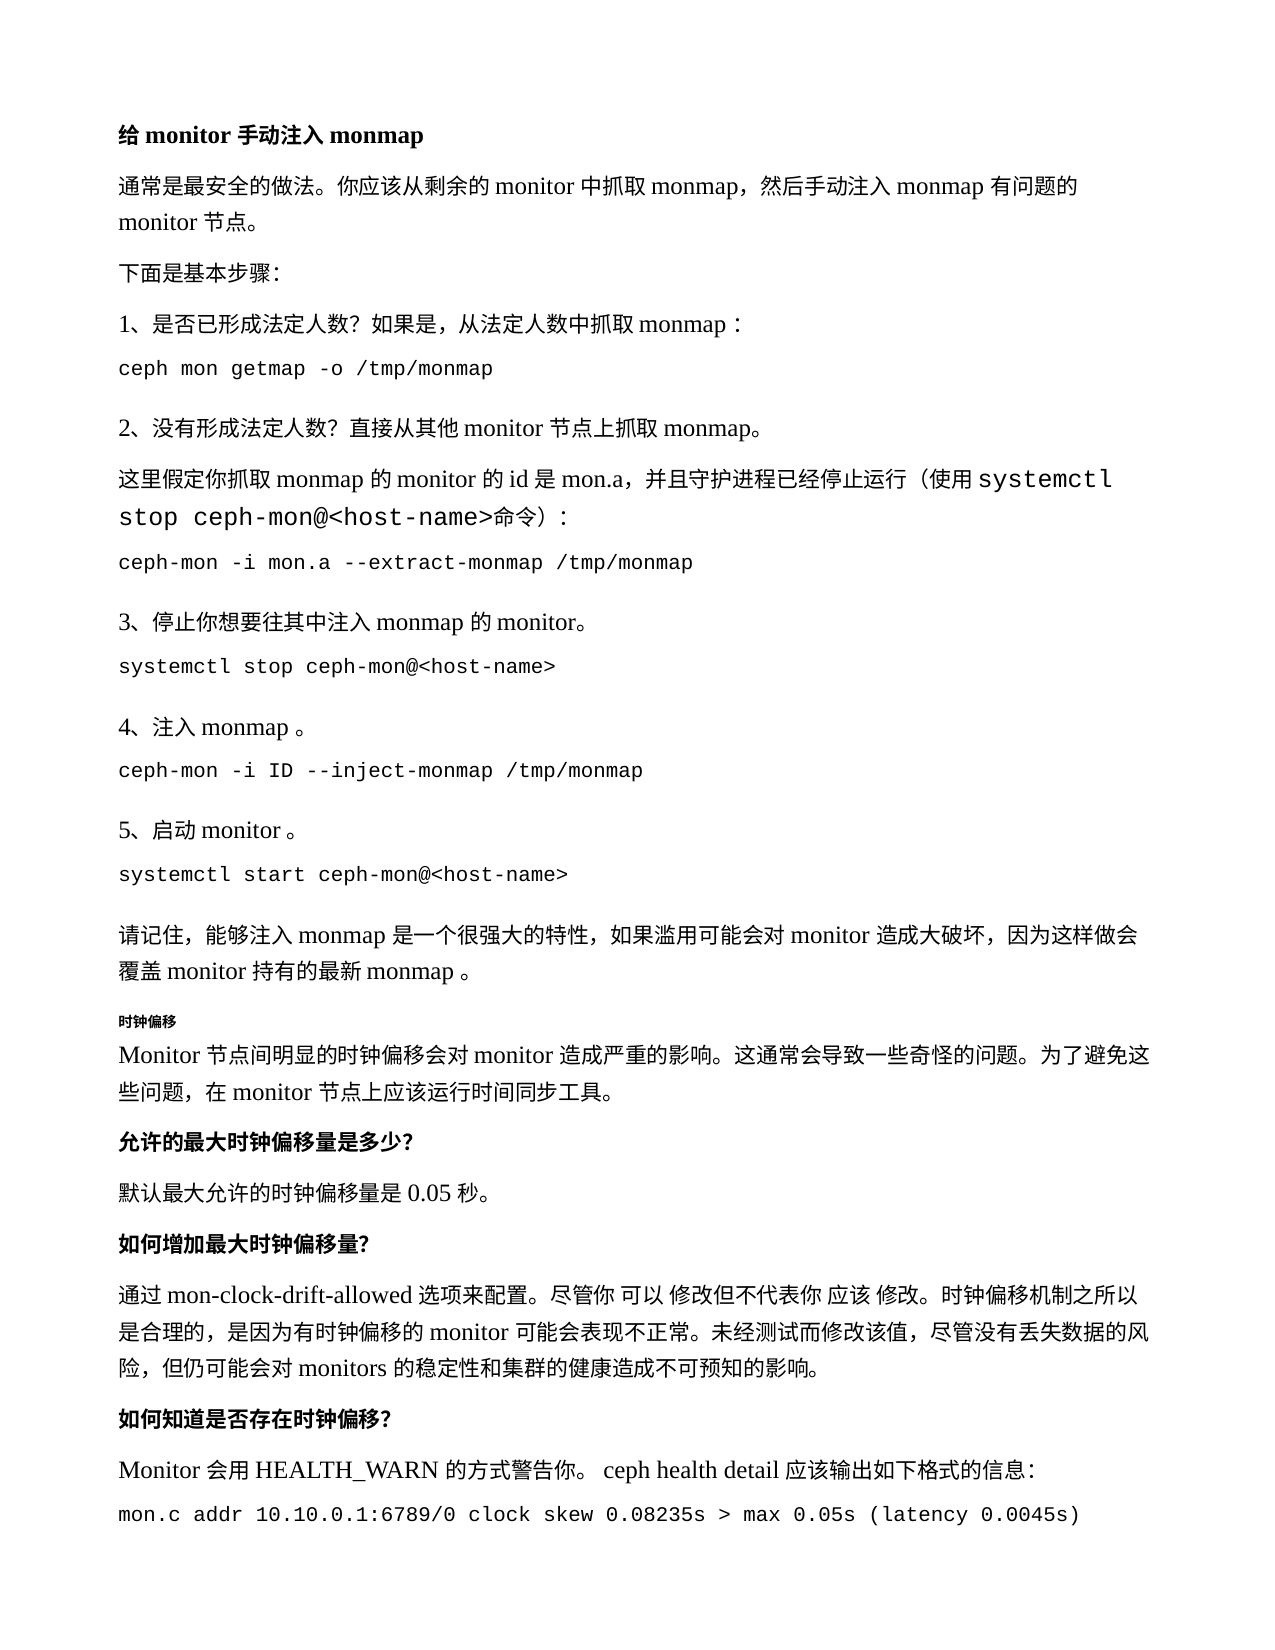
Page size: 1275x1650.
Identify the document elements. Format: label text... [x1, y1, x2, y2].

text 1、是否已形成法定人数？如果是，从法定人数中抓取 monmap ： [118, 307, 1157, 339]
text 如何知道是否存在时钟偏移？ [118, 1402, 1157, 1433]
text mon.c addr 10.10.0.1:6789/0 clock skew 0.08235s > max 0.05s (latency 0.0045s) [118, 1504, 1157, 1527]
text 通常是最安全的做法。你应该从剩余的 monitor 中抓取 monmap，然后手动注入 monmap 有问题的 monitor 节点。 [118, 169, 1157, 237]
text 4、注入 monmap 。 [118, 709, 1157, 741]
text Monitor 会用 HEALTH_WARN 的方式警告你。 ceph health detail 应该输出如下格式的信息： [118, 1453, 1157, 1484]
text systemctl stop ceph-mon@<host-name> [118, 656, 1157, 680]
text 通过 mon-clock-drift-allowed 选项来配置。尽管你 可以 修改但不代表你 应该 修改。时钟偏移机制之所以是合理的，是因为有时钟偏移的 monitor 可能会表现不正常。未经测试而修改该值，尽管没有丢失数据的风险，但仍可能会对 monitors 的稳定性和集群的健康造成不可预知的影响。 [118, 1278, 1157, 1383]
text 如何增加最大时钟偏移量？ [118, 1227, 1157, 1259]
text 2、没有形成法定人数？直接从其他 monitor 节点上抓取 monmap。 [118, 411, 1157, 443]
text ceph-mon -i ID --inject-monmap /tmp/monmap [118, 760, 1157, 784]
text 3、停止你想要往其中注入 monmap 的 monitor。 [118, 605, 1157, 637]
text 默认最大允许的时钟偏移量是 0.05 秒。 [118, 1176, 1157, 1208]
text 允许的最大时钟偏移量是多少？ [118, 1125, 1157, 1157]
text 5、启动 monitor 。 [118, 813, 1157, 845]
text Monitor 节点间明显的时钟偏移会对 monitor 造成严重的影响。这通常会导致一些奇怪的问题。为了避免这些问题，在 monitor 节点上应该运行时间同步工具。 [118, 1038, 1157, 1106]
text 给 monitor 手动注入 monmap [118, 118, 1157, 150]
text 请记住，能够注入 monmap 是一个很强大的特性，如果滥用可能会对 monitor 造成大破坏，因为这样做会覆盖 monitor 持有的最新 monmap 。 [118, 918, 1157, 986]
text 下面是基本步骤： [118, 256, 1157, 288]
text 这里假定你抓取 monmap 的 monitor 的 id 是 mon.a，并且守护进程已经停止运行（使用systemctl stop ceph-mon@<host-name>命令）： [118, 462, 1157, 533]
subtitle 时钟偏移 [118, 1011, 1157, 1032]
text ceph-mon -i mon.a --extract-monmap /tmp/monmap [118, 552, 1157, 576]
text ceph mon getmap -o /tmp/monmap [118, 358, 1157, 382]
text systemctl start ceph-mon@<host-name> [118, 864, 1157, 888]
